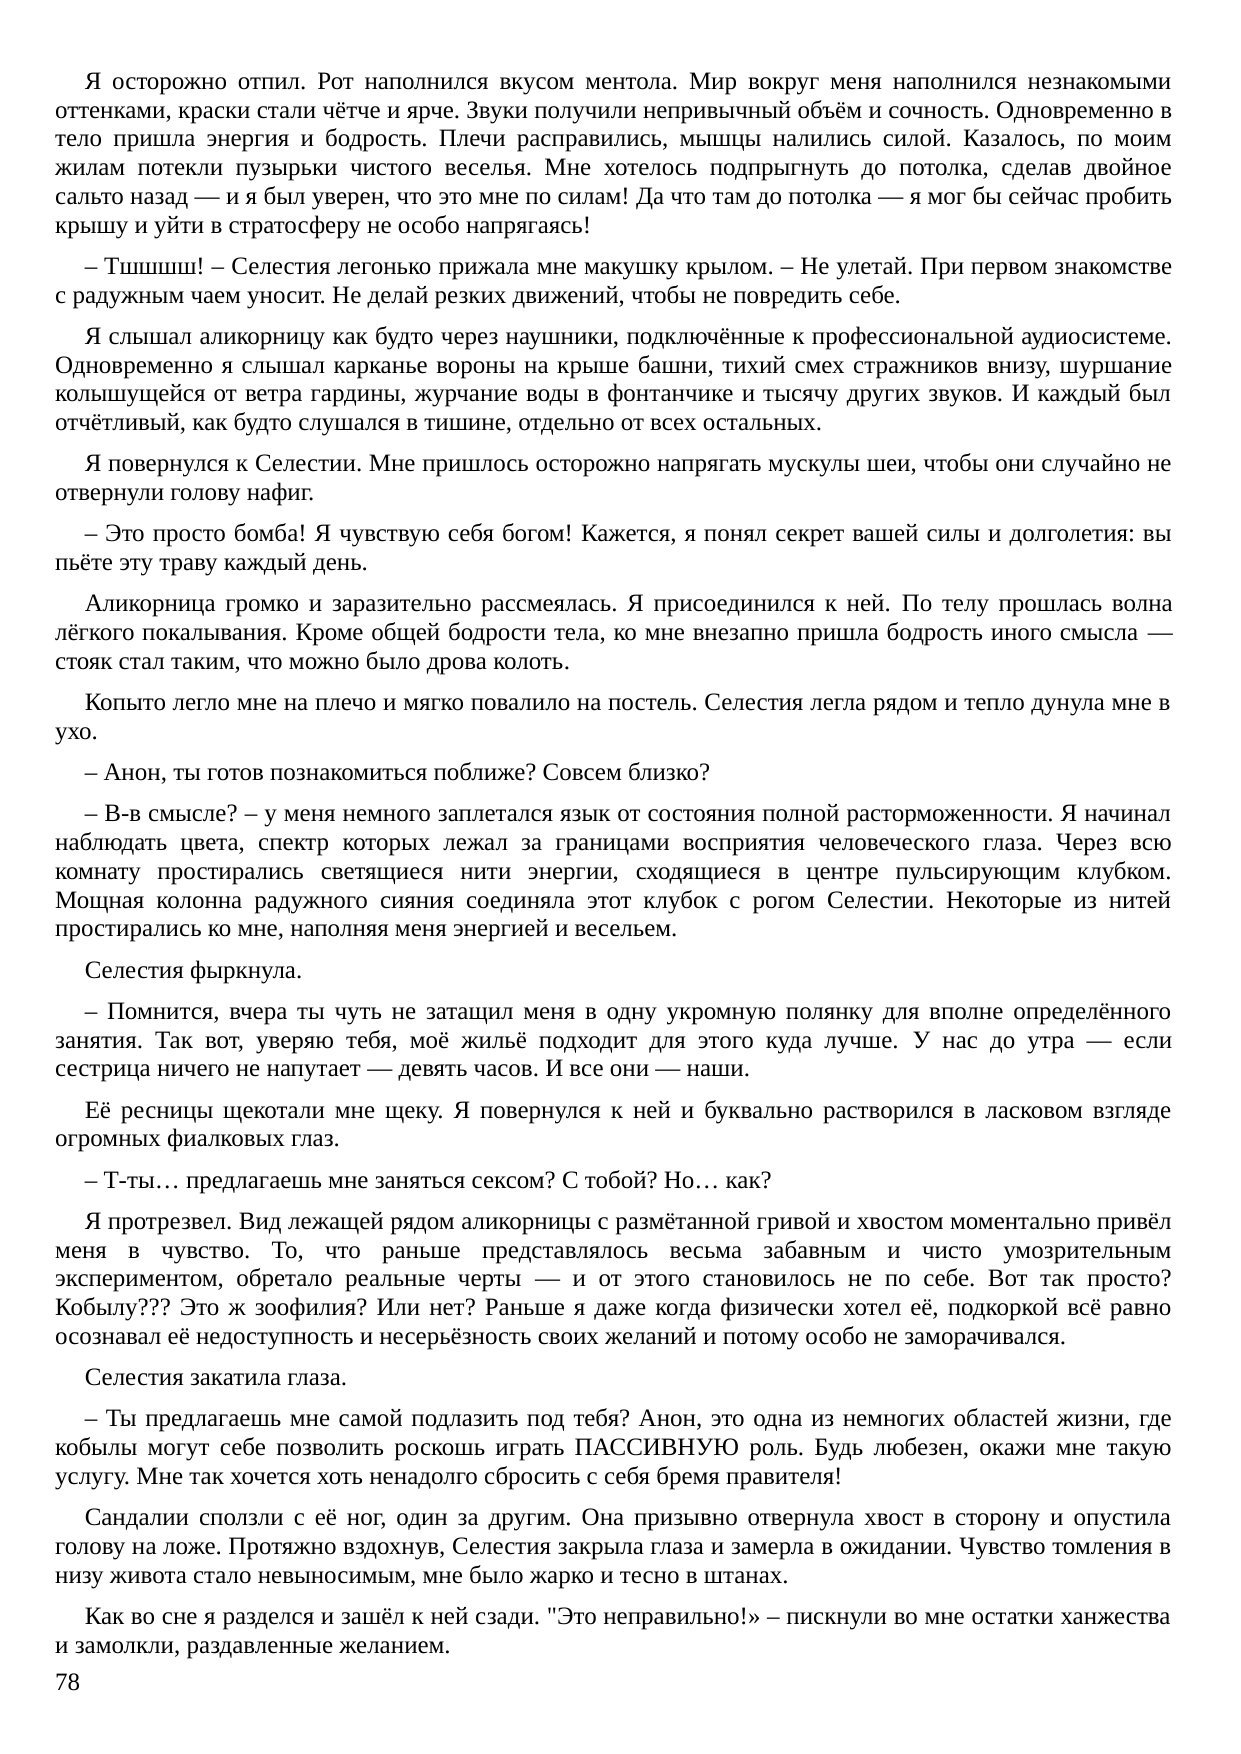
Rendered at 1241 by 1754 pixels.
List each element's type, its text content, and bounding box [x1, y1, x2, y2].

text Её ресницы щекотали мне щеку. Я повернулся к ней и буквально растворился в ласковом взгляде огромных фиалковых глаз. [55, 1095, 1173, 1152]
text – Ты предлагаешь мне самой подлазить под тебя? Анон, это одна из немногих областей жизни, где кобылы могут себе позволить роскошь играть ПАССИВНУЮ роль. Будь любезен, окажи мне такую услугу. Мне так хочется хоть ненадолго сбросить с себя бремя правителя! [55, 1403, 1173, 1490]
text – В-в смысле? – у меня немного заплетался язык от состояния полной расторможенности. Я начинал наблюдать цвета, спектр которых лежал за границами восприятия человеческого глаза. Через всю комнату простирались светящиеся нити энергии, сходящиеся в центре пульсирующим клубком. Мощная колонна радужного сияния соединяла этот клубок с рогом Селестии. Некоторые из нитей простирались ко мне, наполняя меня энергией и весельем. [55, 798, 1173, 942]
text – Тшшшш! – Селестия легонько прижала мне макушку крылом. – Не улетай. При первом знакомстве с радужным чаем уносит. Не делай резких движений, чтобы не повредить себе. [55, 251, 1173, 308]
text Как во сне я разделся и зашёл к ней сзади. "Это неправильно!» – пискнули во мне остатки ханжества и замолкли, раздавленные желанием. [55, 1601, 1173, 1658]
text Аликорница громко и заразительно рассмеялась. Я присоединился к ней. По телу прошлась волна лёгкого покалывания. Кроме общей бодрости тела, ко мне внезапно пришла бодрость иного смысла — стояк стал таким, что можно было дрова колоть. [55, 588, 1173, 675]
text Селестия фыркнула. [55, 955, 1173, 983]
text – Помнится, вчера ты чуть не затащил меня в одну укромную полянку для вполне определённого занятия. Так вот, уверяю тебя, моё жильё подходит для этого куда лучше. У нас до утра — если сестрица ничего не напутает — девять часов. И все они — наши. [55, 996, 1173, 1082]
text Я слышал аликорницу как будто через наушники, подключённые к профессиональной аудиосистеме. Одновременно я слышал карканье вороны на крыше башни, тихий смех стражников внизу, шуршание колышущейся от ветра гардины, журчание воды в фонтанчике и тысячу других звуков. И каждый был отчётливый, как будто слушался в тишине, отдельно от всех остальных. [55, 321, 1173, 436]
text Я осторожно отпил. Рот наполнился вкусом ментола. Мир вокруг меня наполнился незнакомыми оттенками, краски стали чётче и ярче. Звуки получили непривычный объём и сочность. Одновременно в тело пришла энергия и бодрость. Плечи расправились, мышцы налились силой. Казалось, по моим жилам потекли пузырьки чистого веселья. Мне хотелось подпрыгнуть до потолка, сделав двойное сальто назад — и я был уверен, что это мне по силам! Да что там до потолка — я мог бы сейчас пробить крышу и уйти в стратосферу не особо напрягаясь! [55, 66, 1173, 238]
text Селестия закатила глаза. [55, 1362, 1173, 1391]
text – Анон, ты готов познакомиться поближе? Совсем близко? [55, 757, 1173, 786]
text Я протрезвел. Вид лежащей рядом аликорницы с размётанной гривой и хвостом моментально привёл меня в чувство. То, что раньше представлялось весьма забавным и чисто умозрительным экспериментом, обретало реальные черты — и от этого становилось не по себе. Вот так просто? Кобылу??? Это ж зоофилия? Или нет? Раньше я даже когда физически хотел её, подкоркой всё равно осознавал её недоступность и несерьёзность своих желаний и потому особо не заморачивался. [55, 1206, 1173, 1350]
text – Это просто бомба! Я чувствую себя богом! Кажется, я понял секрет вашей силы и долголетия: вы пьёте эту траву каждый день. [55, 518, 1173, 576]
text Я повернулся к Селестии. Мне пришлось осторожно напрягать мускулы шеи, чтобы они случайно не отвернули голову нафиг. [55, 448, 1173, 506]
text Сандалии сползли с её ног, один за другим. Она призывно отвернула хвост в сторону и опустила голову на ложе. Протяжно вздохнув, Селестия закрыла глаза и замерла в ожидании. Чувство томления в низу живота стало невыносимым, мне было жарко и тесно в штанах. [55, 1502, 1173, 1588]
text – Т-ты… предлагаешь мне заняться сексом? С тобой? Но… как? [55, 1165, 1173, 1193]
text Копыто легло мне на плечо и мягко повалило на постель. Селестия легла рядом и тепло дунула мне в ухо. [55, 687, 1173, 745]
